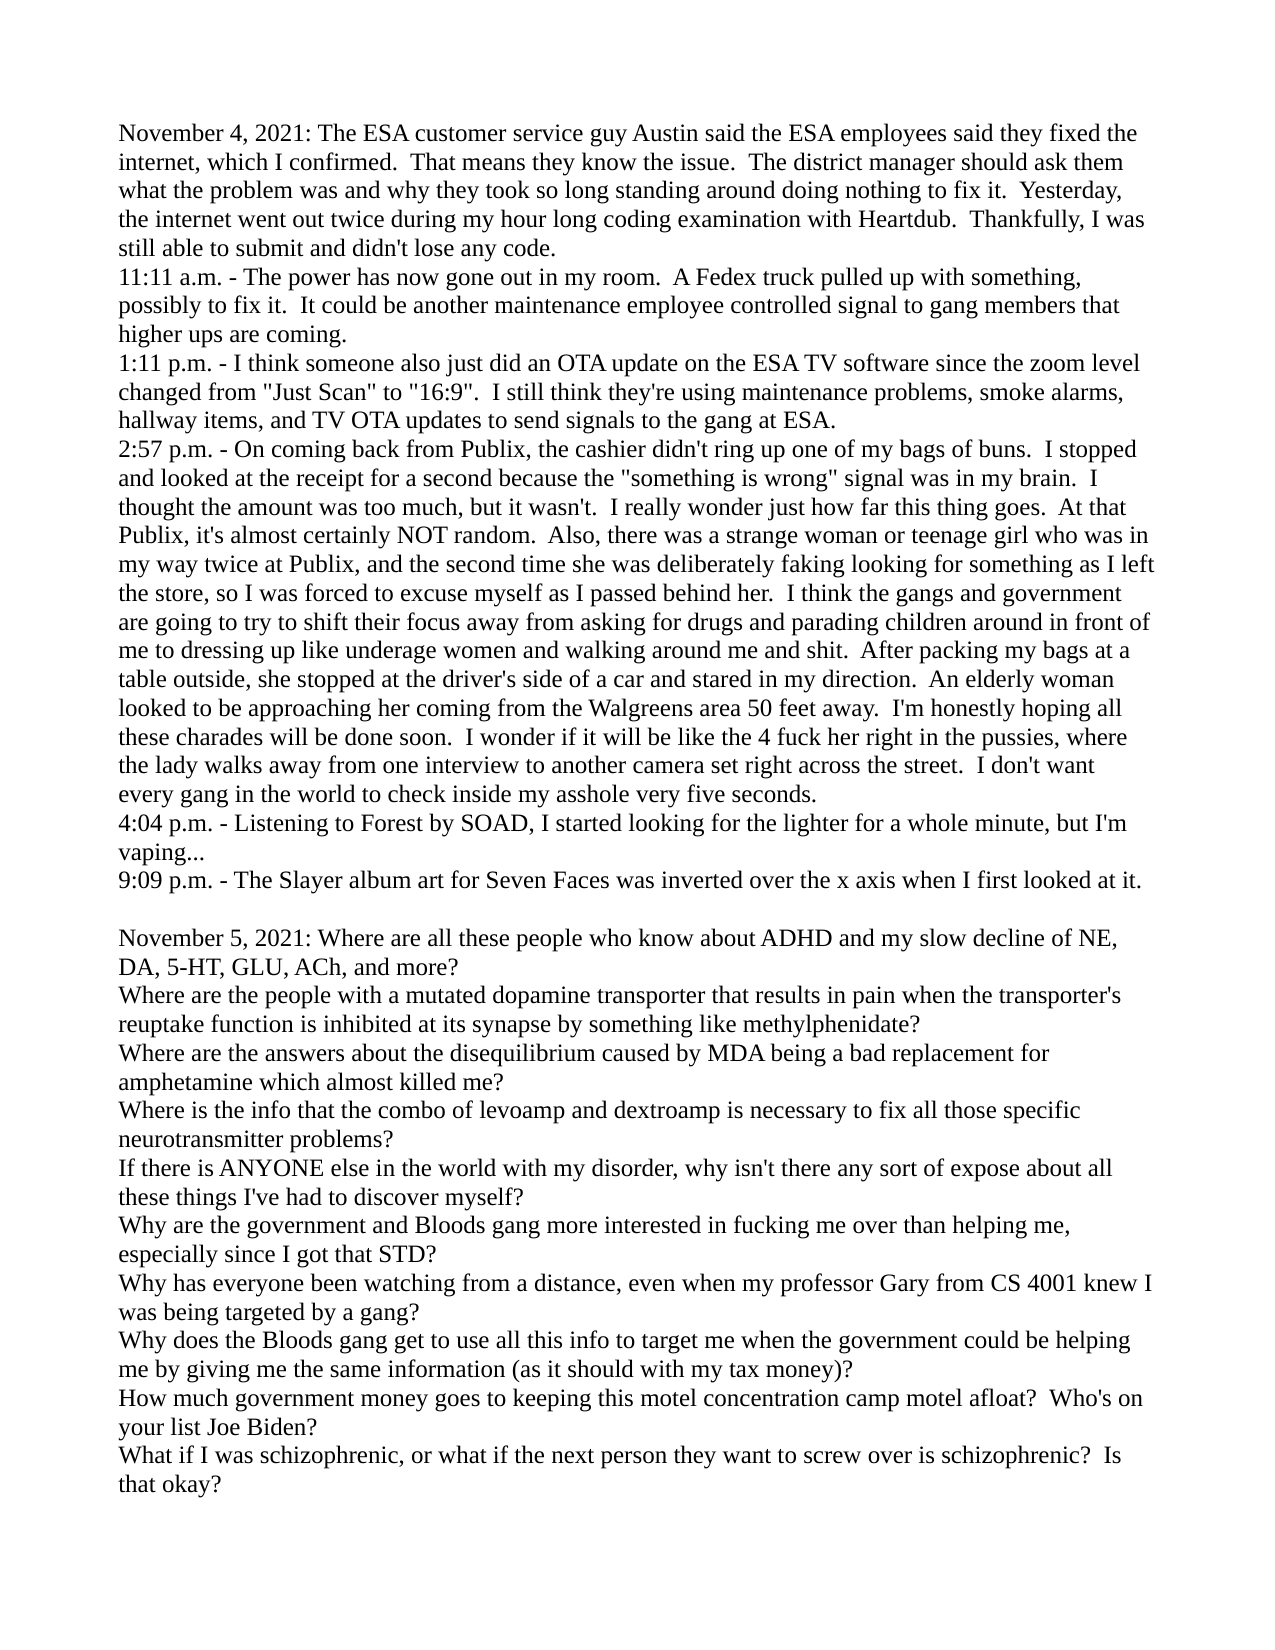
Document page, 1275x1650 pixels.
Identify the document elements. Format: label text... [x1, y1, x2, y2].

text Where are the people with a mutated dopamine transporter that results in pain when the transporter's reuptake function is inhibited at its synapse by something like methylphenidate? [118, 981, 1157, 1038]
text November 5, 2021: Where are all these people who know about ADHD and my slow decline of NE, DA, 5-HT, GLU, ACh, and more? [118, 923, 1157, 981]
text Why has everyone been watching from a distance, even when my professor Gary from CS 4001 knew I was being targeted by a gang? [118, 1268, 1157, 1326]
text 4:04 p.m. - Listening to Forest by SOAD, I started looking for the lighter for a whole minute, but I'm vaping... [118, 808, 1157, 866]
text How much government money goes to keeping this motel concentration camp motel afloat? Who's on your list Joe Biden? [118, 1383, 1157, 1441]
text 9:09 p.m. - The Slayer album art for Seven Faces was inverted over the x axis when I first looked at it. [118, 866, 1157, 894]
text 2:57 p.m. - On coming back from Publix, the cashier didn't ring up one of my bags of buns. I stopped and looked at the receipt for a second because the "something is wrong" signal was in my brain. I thought the amount was too much, but it wasn't. I really wonder just how far this thing goes. At that Publix, it's almost certainly NOT random. Also, there was a strange woman or teenage girl who was in my way twice at Publix, and the second time she was deliberately faking looking for something as I left the store, so I was forced to excuse myself as I passed behind her. I think the gangs and government are going to try to shift their focus away from asking for drugs and parading children around in front of me to dressing up like underage women and walking around me and shit. After packing my bags at a table outside, she stopped at the driver's side of a car and stared in my direction. An elderly woman looked to be approaching her coming from the Walgreens area 50 feet away. I'm honestly hoping all these charades will be done soon. I wonder if it will be like the 4 fuck her right in the pussies, where the lady walks away from one interview to another camera set right across the street. I don't want every gang in the world to check inside my asshole very five seconds. [118, 434, 1157, 808]
text Where are the answers about the disequilibrium caused by MDA being a bad replacement for amphetamine which almost killed me? [118, 1038, 1157, 1096]
text Why are the government and Bloods gang more interested in fucking me over than helping me, especially since I got that STD? [118, 1211, 1157, 1268]
text What if I was schizophrenic, or what if the next person they want to screw over is schizophrenic? Is that okay? [118, 1441, 1157, 1498]
text If there is ANYONE else in the world with my disorder, why isn't there any sort of expose about all these things I've had to discover myself? [118, 1153, 1157, 1211]
text Why does the Bloods gang get to use all this info to target me when the government could be helping me by giving me the same information (as it should with my tax money)? [118, 1326, 1157, 1383]
text Where is the info that the combo of levoamp and dextroamp is necessary to fix all those specific neurotransmitter problems? [118, 1096, 1157, 1153]
text November 4, 2021: The ESA customer service guy Austin said the ESA employees said they fixed the internet, which I confirmed. That means they know the issue. The district manager should ask them what the problem was and why they took so long standing around doing nothing to fix it. Yesterday, the internet went out twice during my hour long coding examination with Heartdub. Thankfully, I was still able to submit and didn't lose any code. [118, 118, 1157, 262]
text 11:11 a.m. - The power has now gone out in my room. A Fedex truck pulled up with something, possibly to fix it. It could be another maintenance employee controlled signal to gang members that higher ups are coming. [118, 262, 1157, 348]
text 1:11 p.m. - I think someone also just did an OTA update on the ESA TV software since the zoom level changed from "Just Scan" to "16:9". I still think they're using maintenance problems, smoke alarms, hallway items, and TV OTA updates to send signals to the gang at ESA. [118, 348, 1157, 434]
